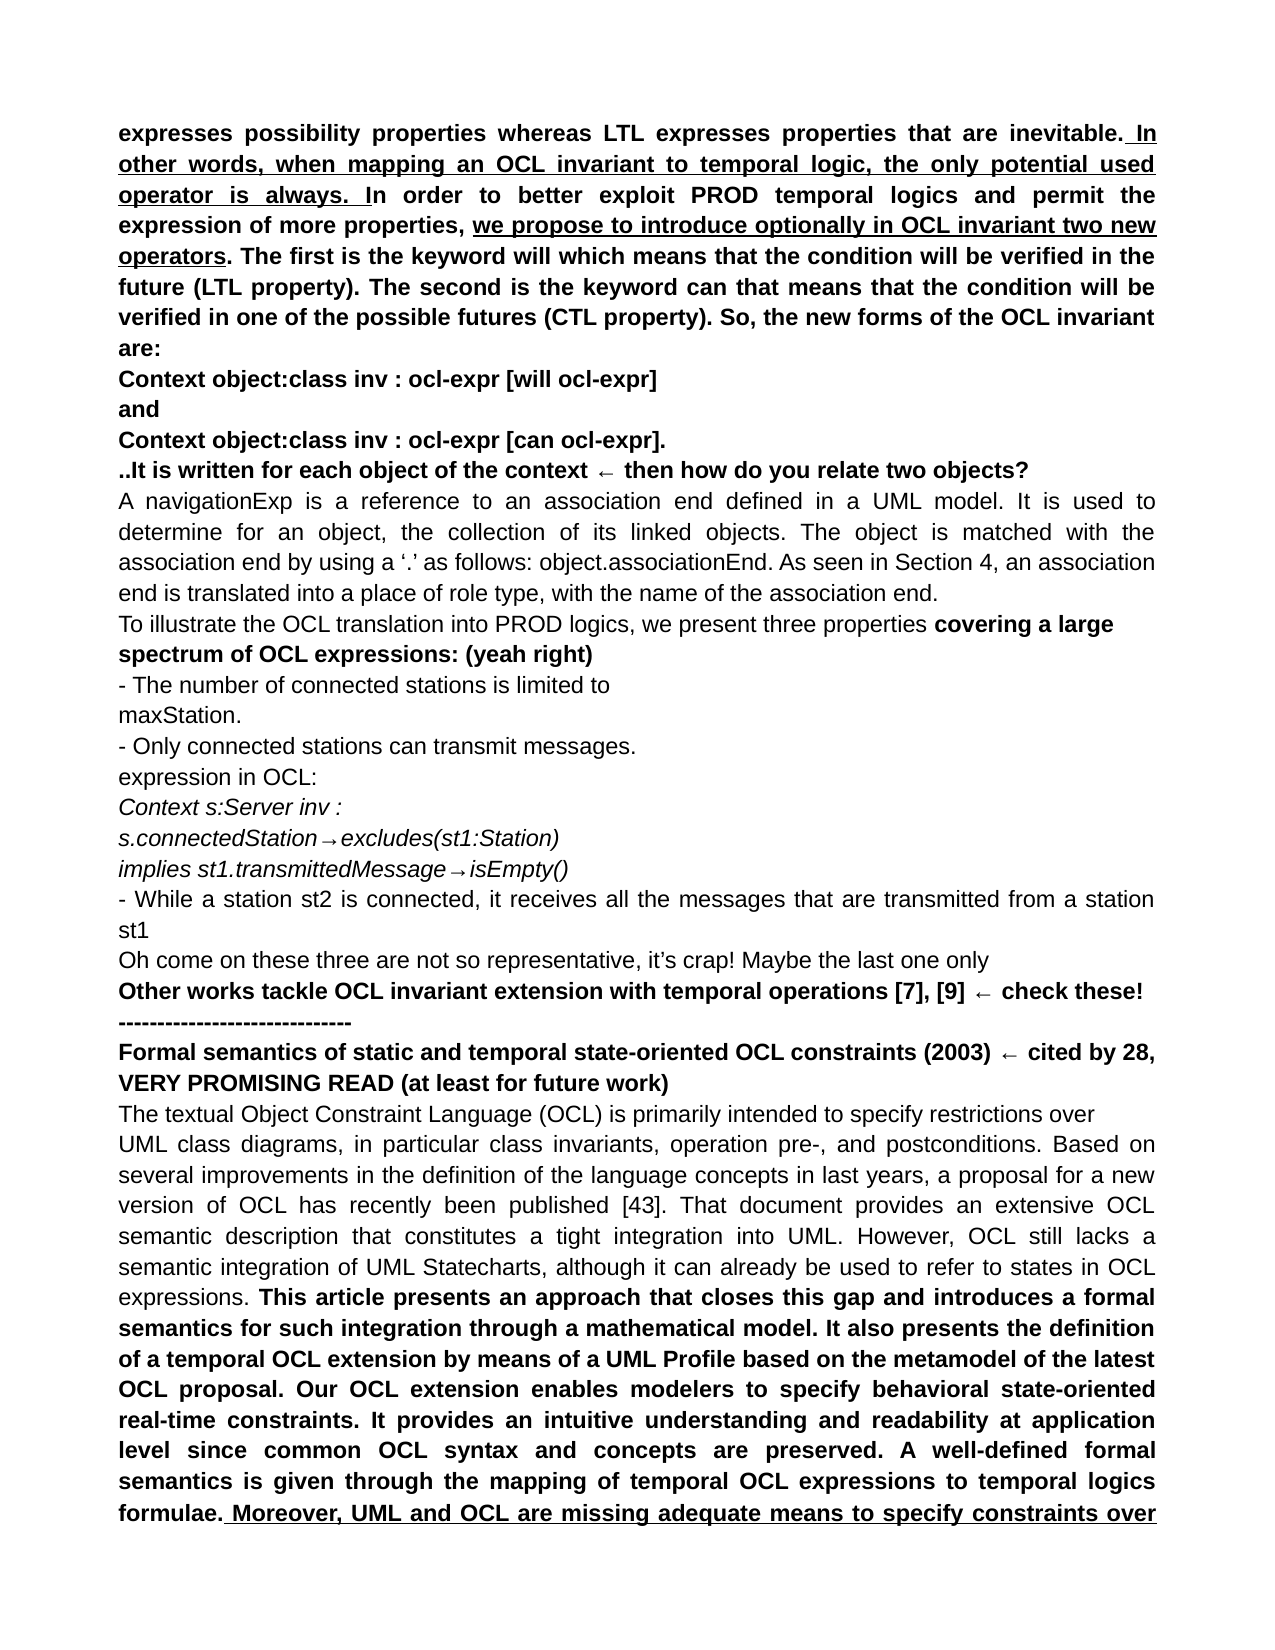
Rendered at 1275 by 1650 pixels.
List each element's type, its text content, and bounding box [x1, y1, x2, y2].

text To illustrate the OCL translation into PROD logics, we present three properties covering a large [118, 610, 1157, 637]
text Formal semantics of static and temporal state-oriented OCL constraints (2003) ← cited by 28, VERY PROMISING READ (at least for future work) [118, 1039, 1157, 1096]
text Context object:class inv : ocl-expr [will ocl-expr] [118, 365, 1157, 392]
text ..It is written for each object of the context ← then how do you relate two objects? [118, 457, 1157, 484]
text expression in OCL: [118, 763, 1157, 790]
text ------------------------------ [118, 1008, 1157, 1035]
text - The number of connected stations is limited to [118, 671, 1157, 698]
text s.connectedStation→excludes(st1:Station) [118, 824, 1157, 851]
text expresses possibility properties whereas LTL expresses properties that are inevitable. In other words, when mapping an OCL invariant to temporal logic, the only potential used operator is always. In order to better exploit PROD temporal logics and permit the expression of more properties, we propose to introduce optionally in OCL invariant two new operators. The first is the keyword will which means that the condition will be verified in the future (LTL property). The second is the keyword can that means that the condition will be verified in one of the possible futures (CTL property). So, the new forms of the OCL invariant are: [118, 118, 1157, 361]
text The textual Object Constraint Language (OCL) is primarily intended to specify restrictions over [118, 1100, 1157, 1127]
text Context s:Server inv : [118, 794, 1157, 821]
text Context object:class inv : ocl-expr [can ocl-expr]. [118, 426, 1157, 453]
text A navigationExp is a reference to an association end defined in a UML model. It is used to determine for an object, the collection of its linked objects. The object is matched with the association end by using a ‘.’ as follows: object.associationEnd. As seen in Section 4, an association end is translated into a place of role type, with the name of the association end. [118, 487, 1157, 606]
text spectrum of OCL expressions: (yeah right) [118, 641, 1157, 667]
text Oh come on these three are not so representative, it’s crap! Maybe the last one only [118, 947, 1157, 974]
text - While a station st2 is connected, it receives all the messages that are transmitted from a station st1 [118, 886, 1157, 943]
text - Only connected stations can transmit messages. [118, 732, 1157, 759]
text UML class diagrams, in particular class invariants, operation pre-, and postconditions. Based on several improvements in the definition of the language concepts in last years, a proposal for a new version of OCL has recently been published [43]. That document provides an extensive OCL semantic description that constitutes a tight integration into UML. However, OCL still lacks a semantic integration of UML Statecharts, although it can already be used to refer to states in OCL expressions. This article presents an approach that closes this gap and introduces a formal semantics for such integration through a mathematical model. It also presents the definition of a temporal OCL extension by means of a UML Profile based on the metamodel of the latest OCL proposal. Our OCL extension enables modelers to specify behavioral state-oriented real-time constraints. It provides an intuitive understanding and readability at application level since common OCL syntax and concepts are preserved. A well-defined formal semantics is given through the mapping of temporal OCL expressions to temporal logics formulae. Moreover, UML and OCL are missing adequate means to specify constraints over [118, 1131, 1157, 1527]
text and [118, 396, 1157, 422]
text Other works tackle OCL invariant extension with temporal operations [7], [9] ← check these! [118, 977, 1157, 1004]
text implies st1.transmittedMessage→isEmpty() [118, 855, 1157, 882]
text maxStation. [118, 702, 1157, 729]
